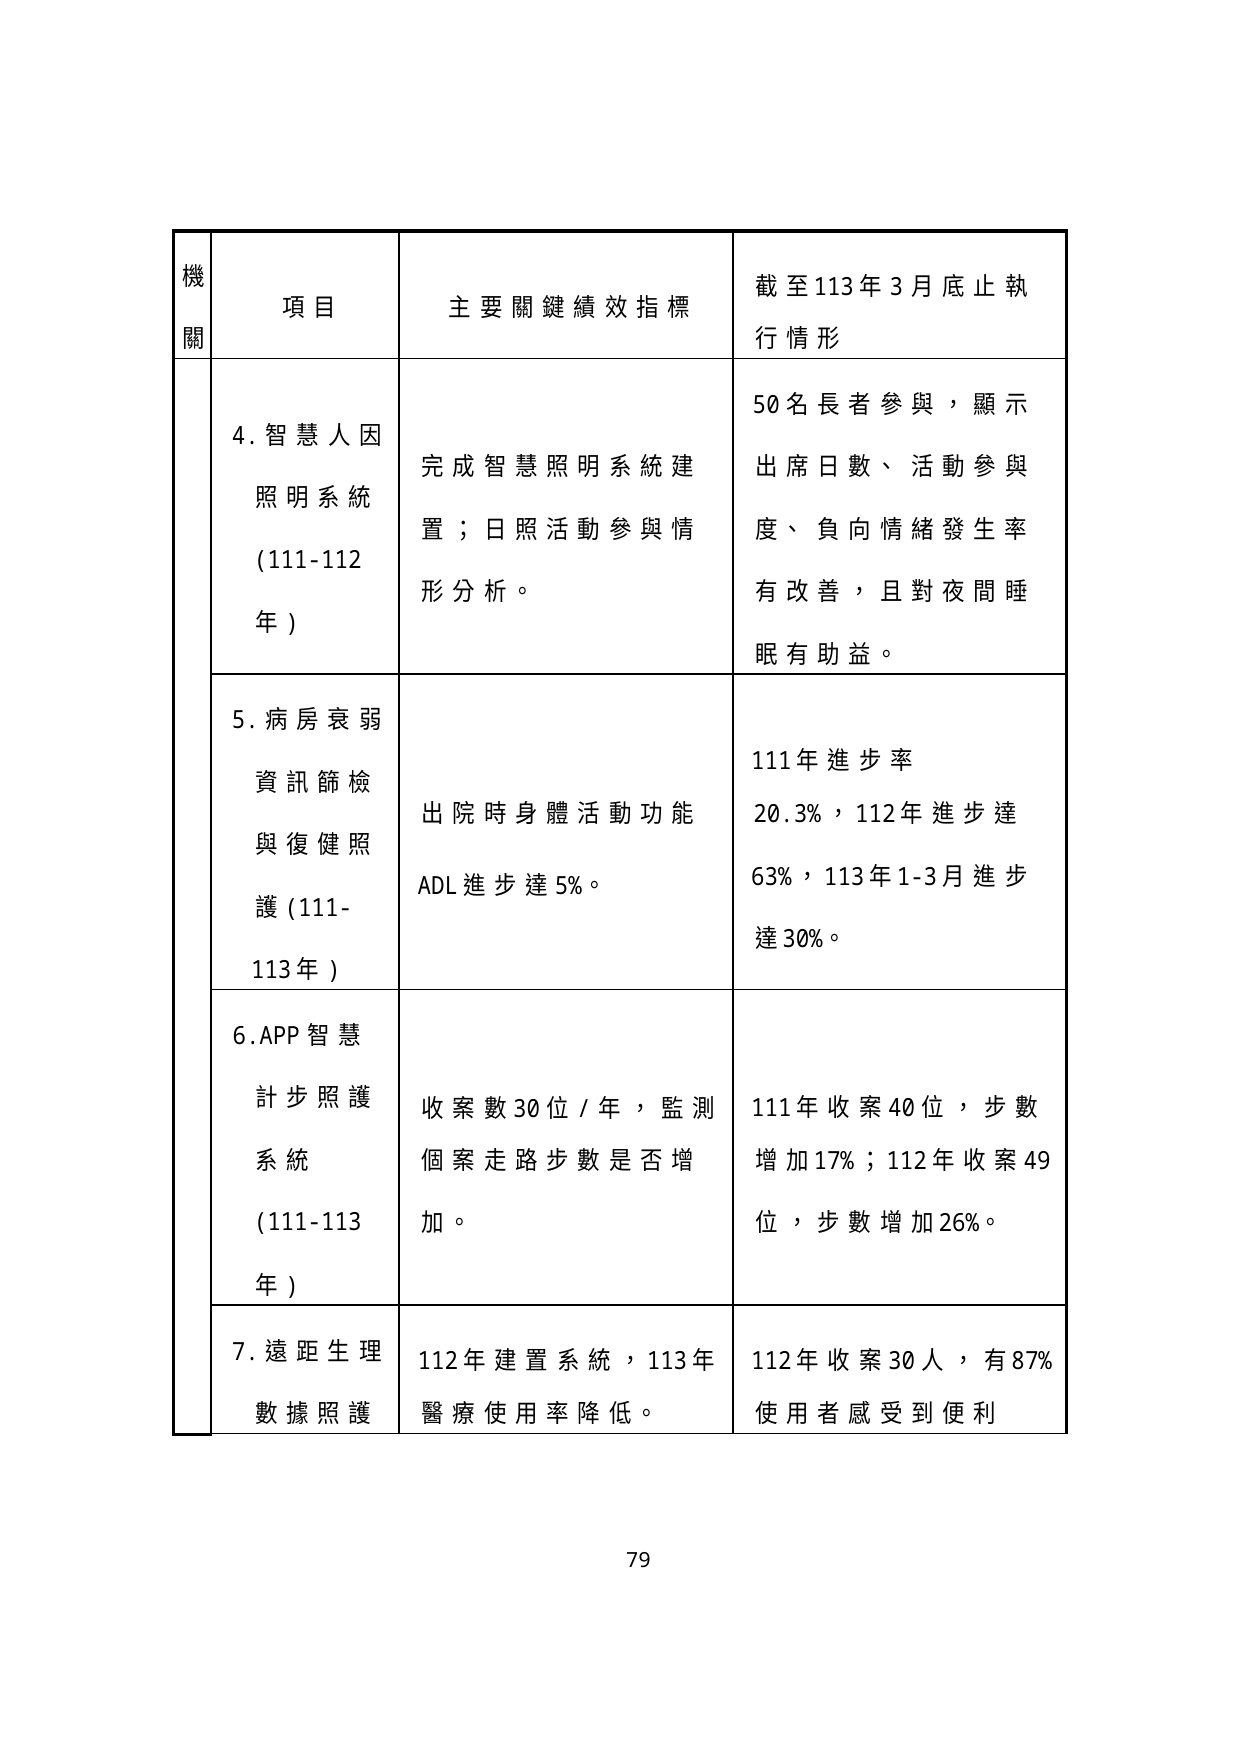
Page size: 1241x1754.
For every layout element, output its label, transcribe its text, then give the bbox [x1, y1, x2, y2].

table_cell 111年收案40位，步數增加17%；112年收案49位，步數增加26%。 [734, 990, 1065, 1304]
table_cell 4.智慧人因照明系統(111-112年) [212, 359, 398, 673]
table_cell 出院時身體活動功能ADL進步達5%。 [400, 675, 732, 989]
table_cell 111年進步率20.3%，112年進步達63%，113年1-3月進步達30%。 [734, 675, 1065, 989]
table_cell 7.遠距生理數據照護 [212, 1306, 398, 1432]
table_cell 112年建置系統，113年醫療使用率降低。 [400, 1306, 732, 1432]
table_header 機關 [175, 233, 210, 357]
table_cell 5.病房衰弱資訊篩檢與復健照護(111-113年) [212, 675, 398, 989]
table_cell [175, 359, 210, 1432]
table_cell 6.APP智慧計步照護系統 (111-113年) [212, 990, 398, 1304]
table_cell 112年收案30人，有87%使用者感受到便利 [734, 1306, 1065, 1432]
table_header 截至113年3月底止執行情形 [734, 233, 1065, 357]
table_cell 完成智慧照明系統建置；日照活動參與情形分析。 [400, 359, 732, 673]
table_cell 收案數30位/年，監測個案走路步數是否增加。 [400, 990, 732, 1304]
table_cell 50名長者參與，顯示出席日數、活動參與度、負向情緒發生率有改善，且對夜間睡眠有助益。 [734, 359, 1065, 673]
table_header 主要關鍵績效指標 [400, 233, 732, 357]
table_header 項目 [212, 233, 398, 357]
